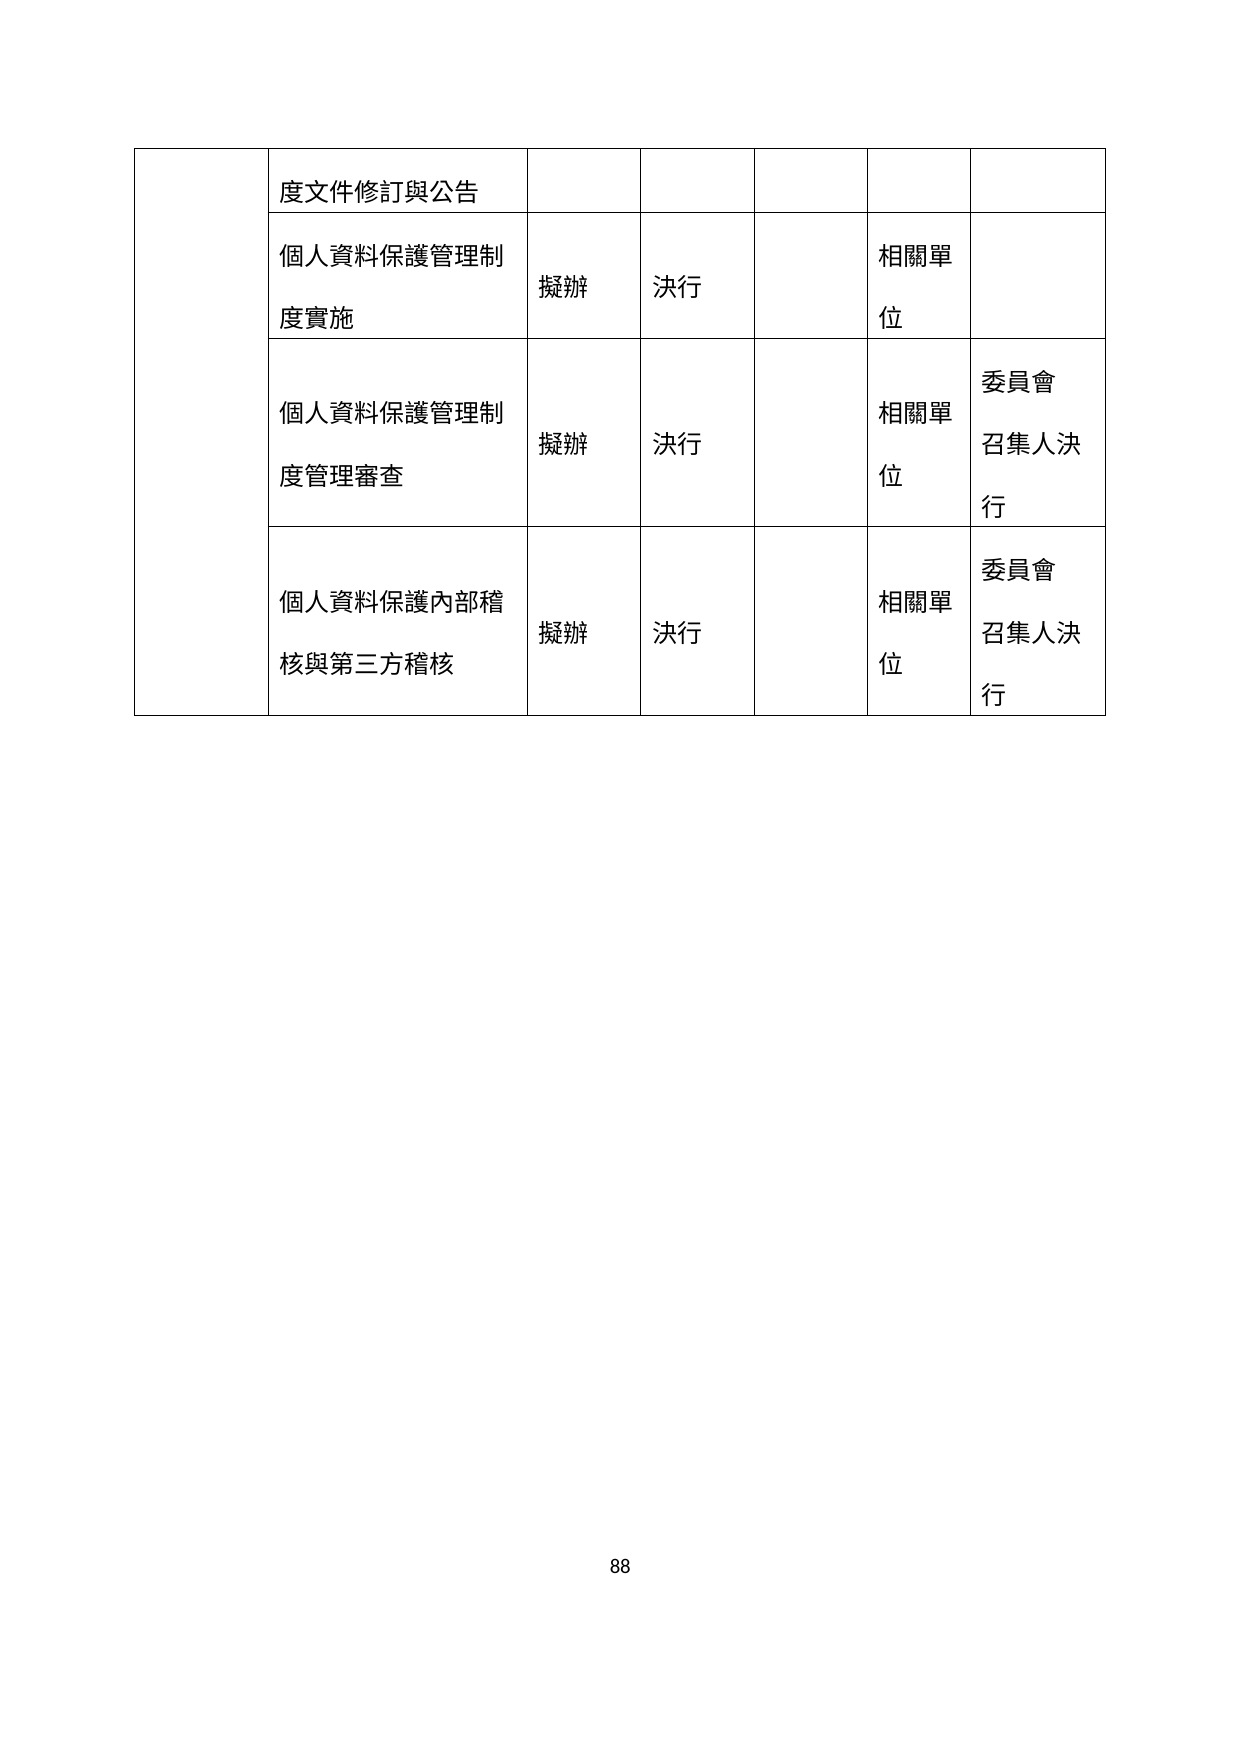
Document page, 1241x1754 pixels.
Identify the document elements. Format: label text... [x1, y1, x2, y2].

table_cell [641, 149, 754, 212]
table_cell 度文件修訂與公告 [269, 149, 527, 212]
table_cell 委員會 召集人決行 [971, 339, 1105, 526]
table_cell 擬辦 [528, 213, 640, 338]
table_cell 擬辦 [528, 339, 640, 526]
table_cell [971, 149, 1105, 212]
table_cell 個人資料保護管理制度管理審查 [269, 339, 527, 526]
table_cell [528, 149, 640, 212]
table_cell [755, 149, 867, 212]
table_cell 擬辦 [528, 527, 640, 715]
table_cell 個人資料保護內部稽核與第三方稽核 [269, 527, 527, 715]
table_cell 個人資料保護管理制度實施 [269, 213, 527, 338]
table_cell [755, 213, 867, 338]
table_cell [868, 149, 970, 212]
table_cell 相關單位 [868, 339, 970, 526]
table_cell 決行 [641, 527, 754, 715]
table_cell 決行 [641, 339, 754, 526]
table_cell [971, 213, 1105, 338]
table_cell [755, 339, 867, 526]
table_cell 相關單位 [868, 527, 970, 715]
table_cell 委員會 召集人決行 [971, 527, 1105, 715]
table_cell 決行 [641, 213, 754, 338]
table_cell [135, 149, 268, 715]
table_cell 相關單位 [868, 213, 970, 338]
table_cell [755, 527, 867, 715]
